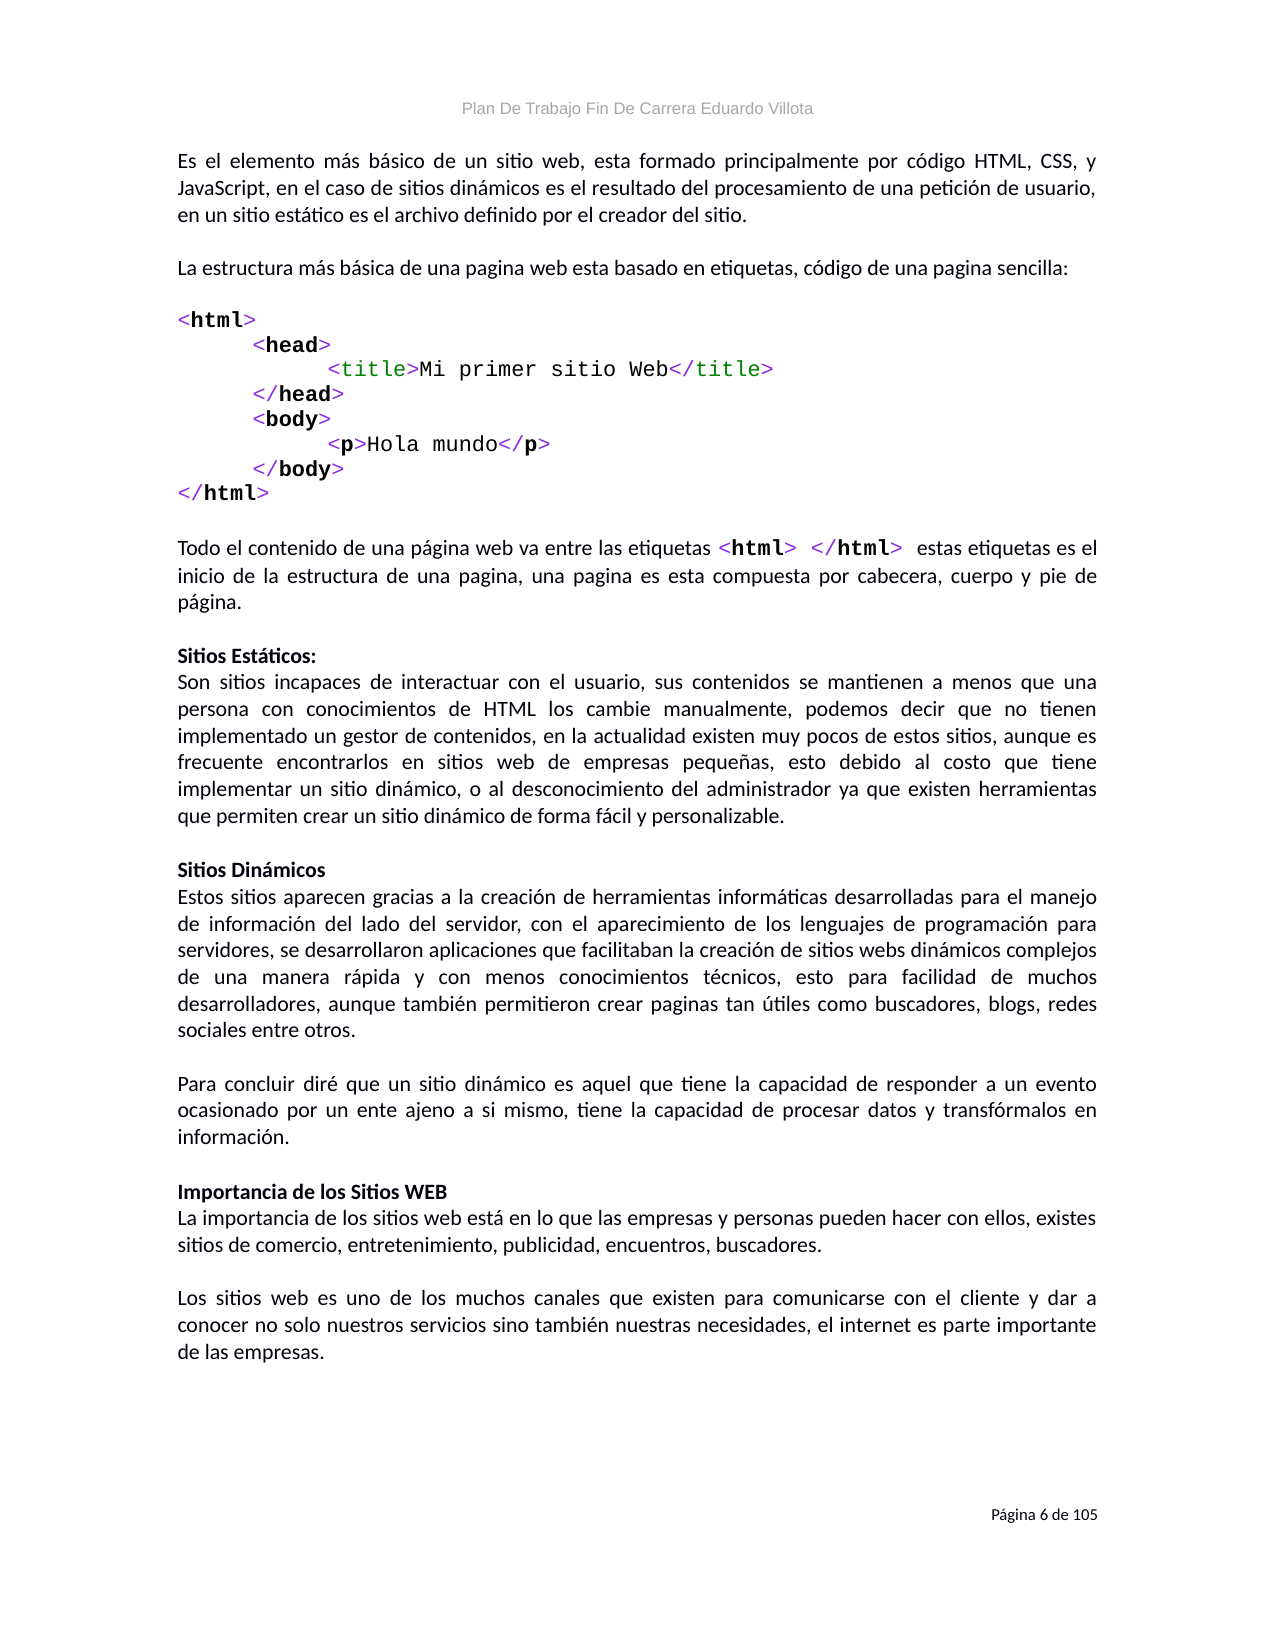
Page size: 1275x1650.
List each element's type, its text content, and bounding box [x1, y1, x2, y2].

text </head> [177, 383, 1098, 408]
text <body> [177, 408, 1098, 433]
text <p>Hola mundo</p> [177, 433, 1098, 458]
text Para concluir diré que un sitio dinámico es aquel que tiene la capacidad de responder a un evento ocasionado por un ente ajeno a si mismo, tiene la capacidad de procesar datos y transfórmalos en información. [177, 1070, 1098, 1150]
text Es el elemento más básico de un sitio web, esta formado principalmente por código HTML, CSS, y JavaScript, en el caso de sitios dinámicos es el resultado del procesamiento de una petición de usuario, en un sitio estático es el archivo definido por el creador del sitio. [177, 148, 1098, 228]
text <html> [177, 309, 1098, 334]
text Los sitios web es uno de los muchos canales que existen para comunicarse con el cliente y dar a conocer no solo nuestros servicios sino también nuestras necesidades, el internet es parte importante de las empresas. [177, 1284, 1098, 1364]
text </html> [177, 482, 1098, 507]
text Todo el contenido de una página web va entre las etiquetas <html> </html> estas etiquetas es el inicio de la estructura de una pagina, una pagina es esta compuesta por cabecera, cuerpo y pie de página. [177, 534, 1098, 615]
text <title>Mi primer sitio Web</title> [177, 358, 1098, 383]
text </body> [177, 458, 1098, 482]
text Estos sitios aparecen gracias a la creación de herramientas informáticas desarrolladas para el manejo de información del lado del servidor, con el aparecimiento de los lenguajes de programación para servidores, se desarrollaron aplicaciones que facilitaban la creación de sitios webs dinámicos complejos de una manera rápida y con menos conocimientos técnicos, esto para facilidad de muchos desarrolladores, aunque también permitieron crear paginas tan útiles como buscadores, blogs, redes sociales entre otros. [177, 883, 1098, 1043]
text Sitios Dinámicos [177, 856, 1098, 883]
text <head> [177, 334, 1098, 358]
text La importancia de los sitios web está en lo que las empresas y personas pueden hacer con ellos, existes sitios de comercio, entretenimiento, publicidad, encuentros, buscadores. [177, 1204, 1098, 1258]
text Sitios Estáticos: [177, 642, 1098, 668]
text Son sitios incapaces de interactuar con el usuario, sus contenidos se mantienen a menos que una persona con conocimientos de HTML los cambie manualmente, podemos decir que no tienen implementado un gestor de contenidos, en la actualidad existen muy pocos de estos sitios, aunque es frecuente encontrarlos en sitios web de empresas pequeñas, esto debido al costo que tiene implementar un sitio dinámico, o al desconocimiento del administrador ya que existen herramientas que permiten crear un sitio dinámico de forma fácil y personalizable. [177, 668, 1098, 828]
text La estructura más básica de una pagina web esta basado en etiquetas, código de una pagina sencilla: [177, 254, 1098, 281]
text Importancia de los Sitios WEB [177, 1178, 1098, 1204]
